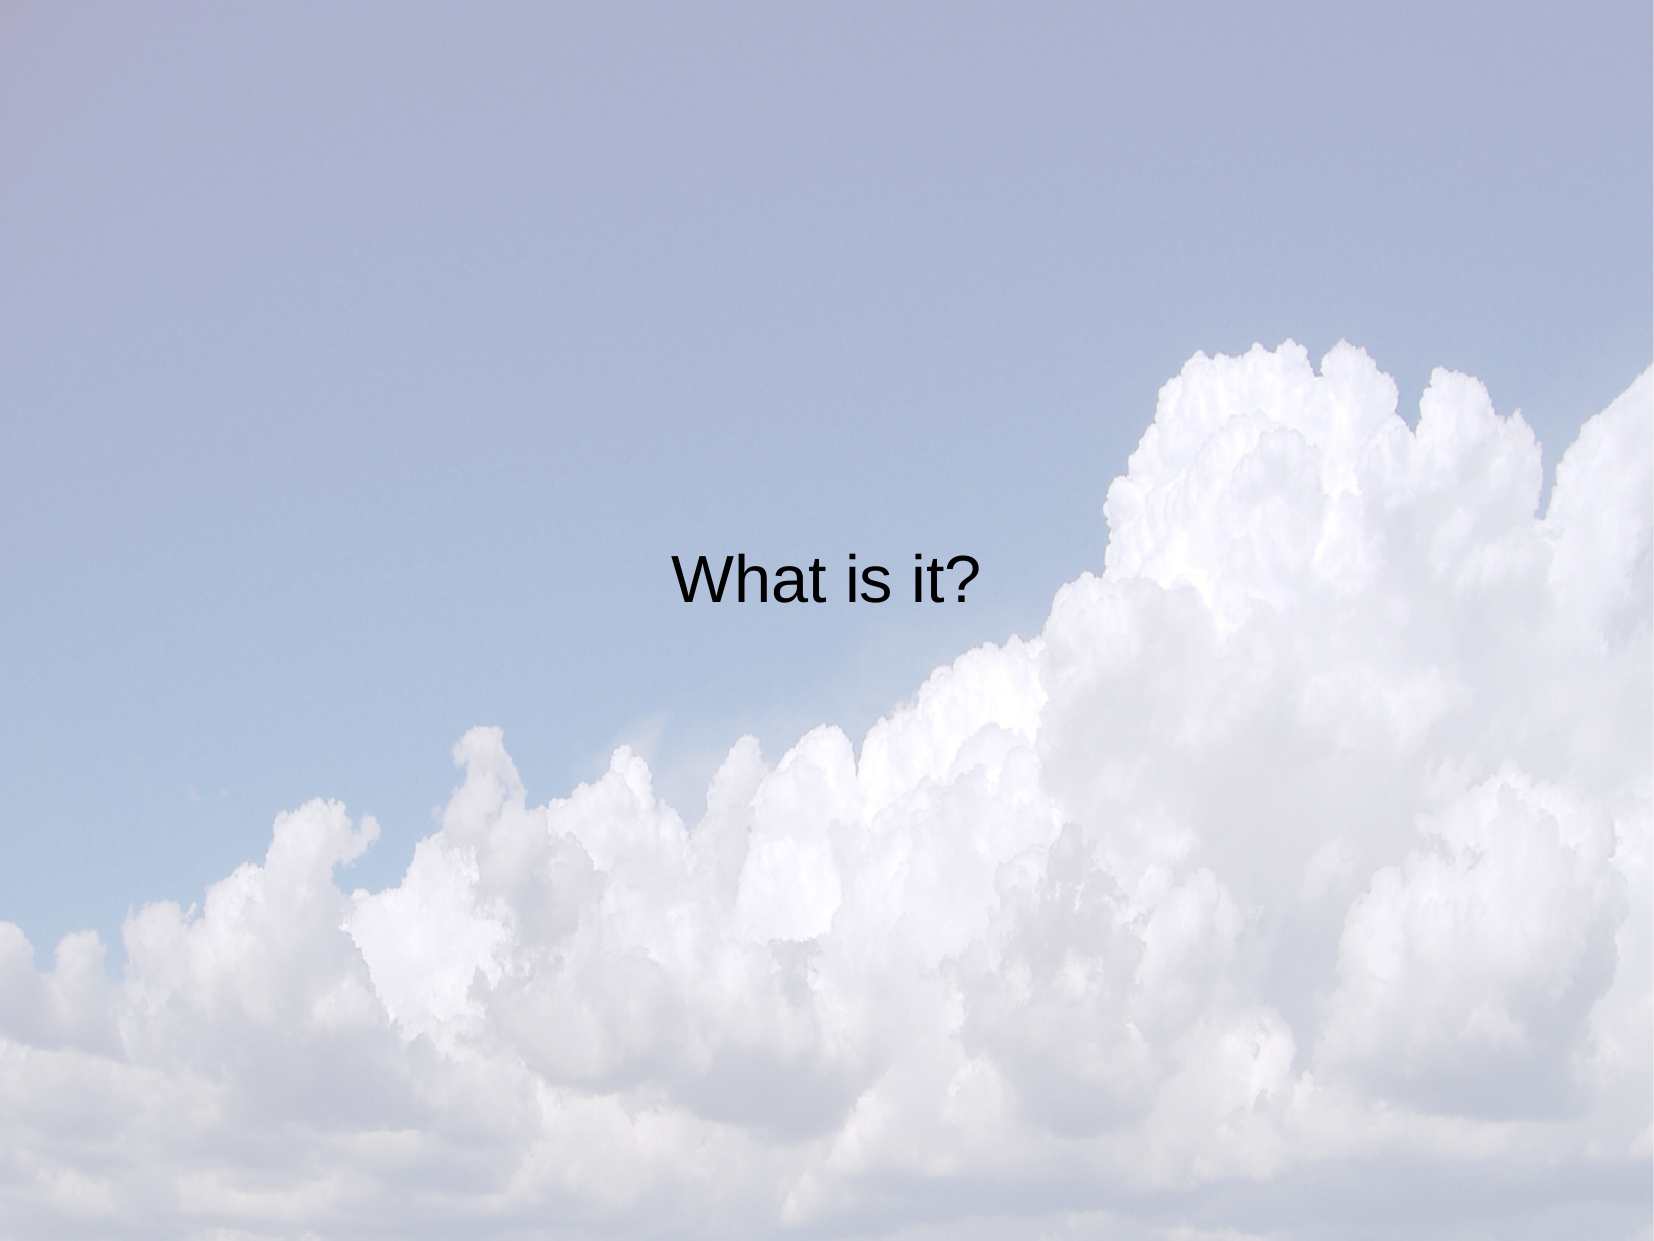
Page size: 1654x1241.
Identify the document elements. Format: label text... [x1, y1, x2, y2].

subtitle What is it? [82, 49, 1571, 1109]
picture [0, 0, 1654, 1241]
